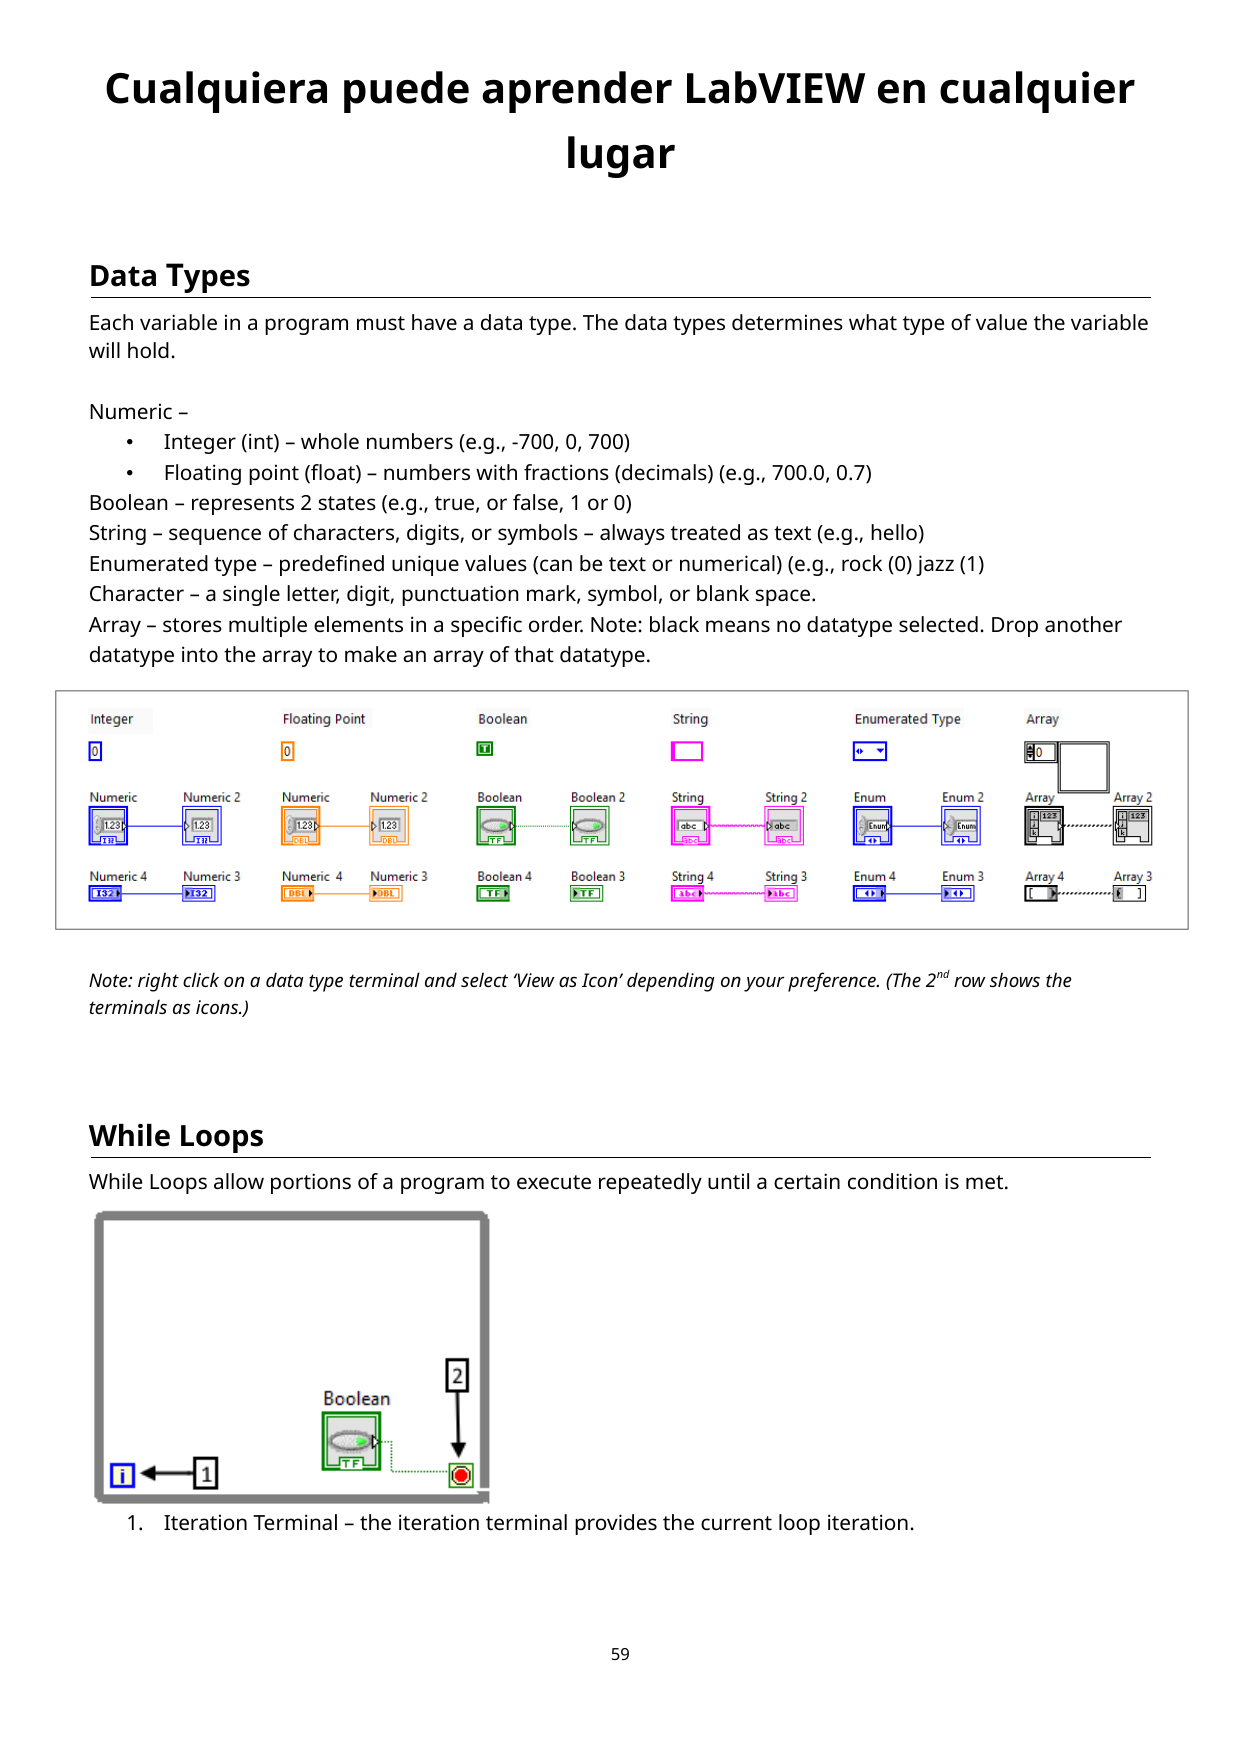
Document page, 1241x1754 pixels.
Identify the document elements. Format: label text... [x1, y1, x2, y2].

list Floating point (float) – numbers with fractions (decimals) (e.g., 700.0, 0.7) [126, 458, 1152, 486]
list Character – a single letter, digit, punctuation mark, symbol, or blank space. [88, 579, 1152, 608]
text Each variable in a program must have a data type. The data types determines what type of value the variable will hold. [88, 308, 1152, 365]
text While Loops allow portions of a program to execute repeatedly until a certain condition is met. [88, 1167, 1152, 1196]
list String – sequence of characters, digits, or symbols – always treated as text (e.g., hello) [88, 518, 1152, 547]
list Array – stores multiple elements in a specific order. Note: black means no datatype selected. Drop another datatype into the array to make an array of that datatype. [88, 610, 1152, 669]
subtitle Data Types [88, 253, 1152, 296]
list Boolean – represents 2 states (e.g., true, or false, 1 or 0) [88, 488, 1152, 517]
subtitle While Loops [88, 1115, 1152, 1155]
list Numeric – [88, 397, 1152, 425]
list Enumerated type – predefined unique values (can be text or numerical) (e.g., rock (0) jazz (1) [88, 549, 1152, 577]
picture [48, 682, 1197, 935]
list Note: right click on a data type terminal and select ‘View as Icon’ depending on your preference. (The 2nd row shows the terminals as icons.) [88, 967, 1152, 1020]
list Integer (int) – whole numbers (e.g., -700, 0, 700) [126, 427, 1152, 456]
list Iteration Terminal – the iteration terminal provides the current loop iteration. [126, 1196, 1152, 1537]
picture [91, 1208, 493, 1507]
